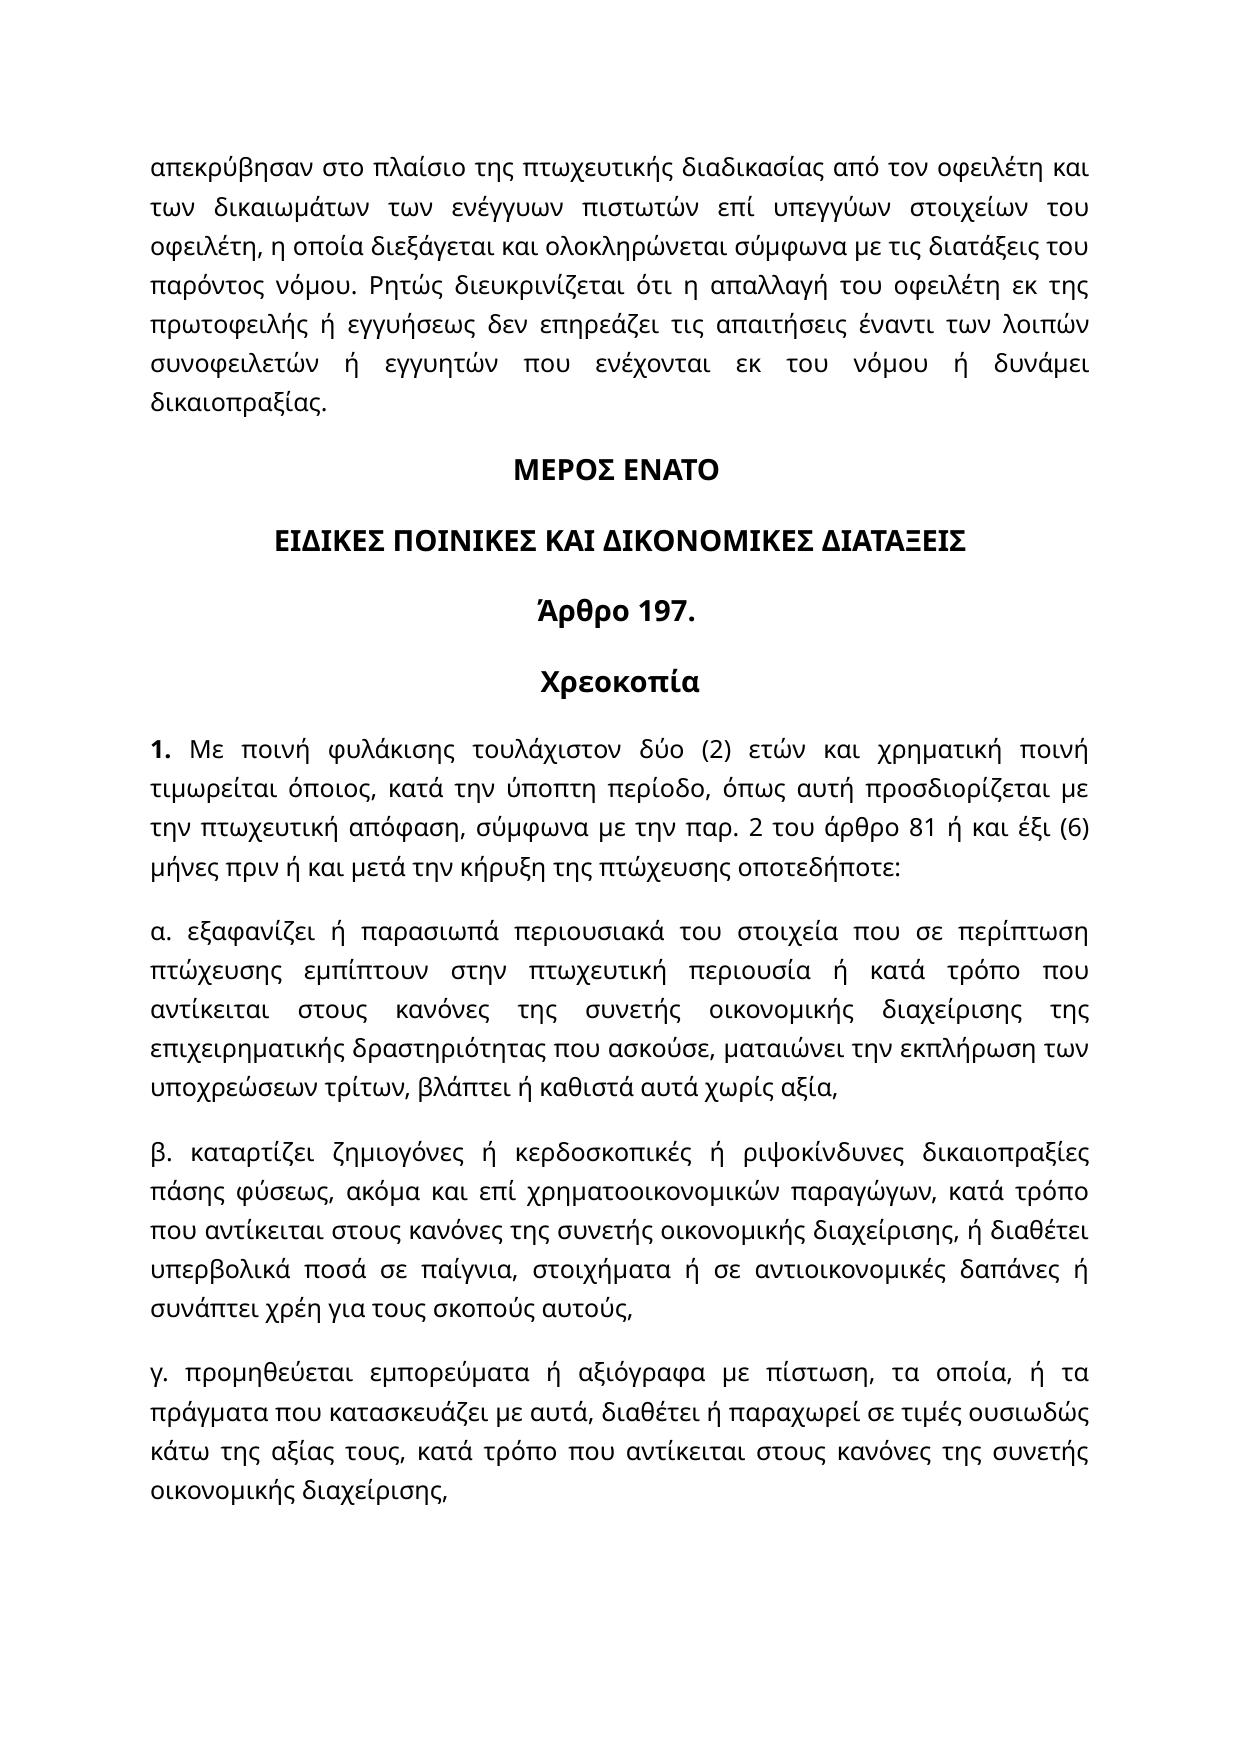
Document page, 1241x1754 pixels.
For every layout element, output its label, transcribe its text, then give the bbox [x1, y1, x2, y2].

subtitle Χρεοκοπία [150, 661, 1090, 701]
text α. εξαφανίζει ή παρασιωπά περιουσιακά του στοιχεία που σε περίπτωση πτώχευσης εμπίπτουν στην πτωχευτική περιουσία ή κατά τρόπο που αντίκειται στους κανόνες της συνετής οικονομικής διαχείρισης της επιχειρηματικής δραστηριότητας που ασκούσε, ματαιώνει την εκπλήρωση των υποχρεώσεων τρίτων, βλάπτει ή καθιστά αυτά χωρίς αξία, [150, 913, 1090, 1104]
text 1. Με ποινή φυλάκισης τουλάχιστον δύο (2) ετών και χρηματική ποινή τιμωρείται όποιος, κατά την ύποπτη περίοδο, όπως αυτή προσδιορίζεται με την πτωχευτική απόφαση, σύμφωνα με την παρ. 2 του άρθρο 81 ή και έξι (6) μήνες πριν ή και μετά την κήρυξη της πτώχευσης οποτεδήποτε: [150, 732, 1090, 883]
text γ. προμηθεύεται εμπορεύματα ή αξιόγραφα με πίστωση, τα οποία, ή τα πράγματα που κατασκευάζει με αυτά, διαθέτει ή παραχωρεί σε τιμές ουσιωδώς κάτω της αξίας τους, κατά τρόπο που αντίκειται στους κανόνες της συνετής οικονομικής διαχείρισης, [150, 1355, 1090, 1507]
subtitle Άρθρο 197. [150, 590, 1090, 630]
text β. καταρτίζει ζημιογόνες ή κερδοσκοπικές ή ριψοκίνδυνες δικαιοπραξίες πάσης φύσεως, ακόμα και επί χρηματοοικονομικών παραγώγων, κατά τρόπο που αντίκειται στους κανόνες της συνετής οικονομικής διαχείρισης, ή διαθέτει υπερβολικά ποσά σε παίγνια, στοιχήματα ή σε αντιοικονομικές δαπάνες ή συνάπτει χρέη για τους σκοπούς αυτούς, [150, 1134, 1090, 1325]
text απεκρύβησαν στο πλαίσιο της πτωχευτικής διαδικασίας από τον οφειλέτη και των δικαιωμάτων των ενέγγυων πιστωτών επί υπεγγύων στοιχείων του οφειλέτη, η οποία διεξάγεται και ολοκληρώνεται σύμφωνα με τις διατάξεις του παρόντος νόμου. Ρητώς διευκρινίζεται ότι η απαλλαγή του οφειλέτη εκ της πρωτοφειλής ή εγγυήσεως δεν επηρεάζει τις απαιτήσεις έναντι των λοιπών συνοφειλετών ή εγγυητών που ενέχονται εκ του νόμου ή δυνάμει δικαιοπραξίας. [150, 150, 1090, 419]
subtitle ΜΕΡΟΣ ΕΝΑΤΟ [150, 449, 1090, 489]
subtitle ΕΙΔΙΚΕΣ ΠΟΙΝΙΚΕΣ ΚΑΙ ΔΙΚΟΝΟΜΙΚΕΣ ΔΙΑΤΑΞΕΙΣ [150, 520, 1090, 559]
